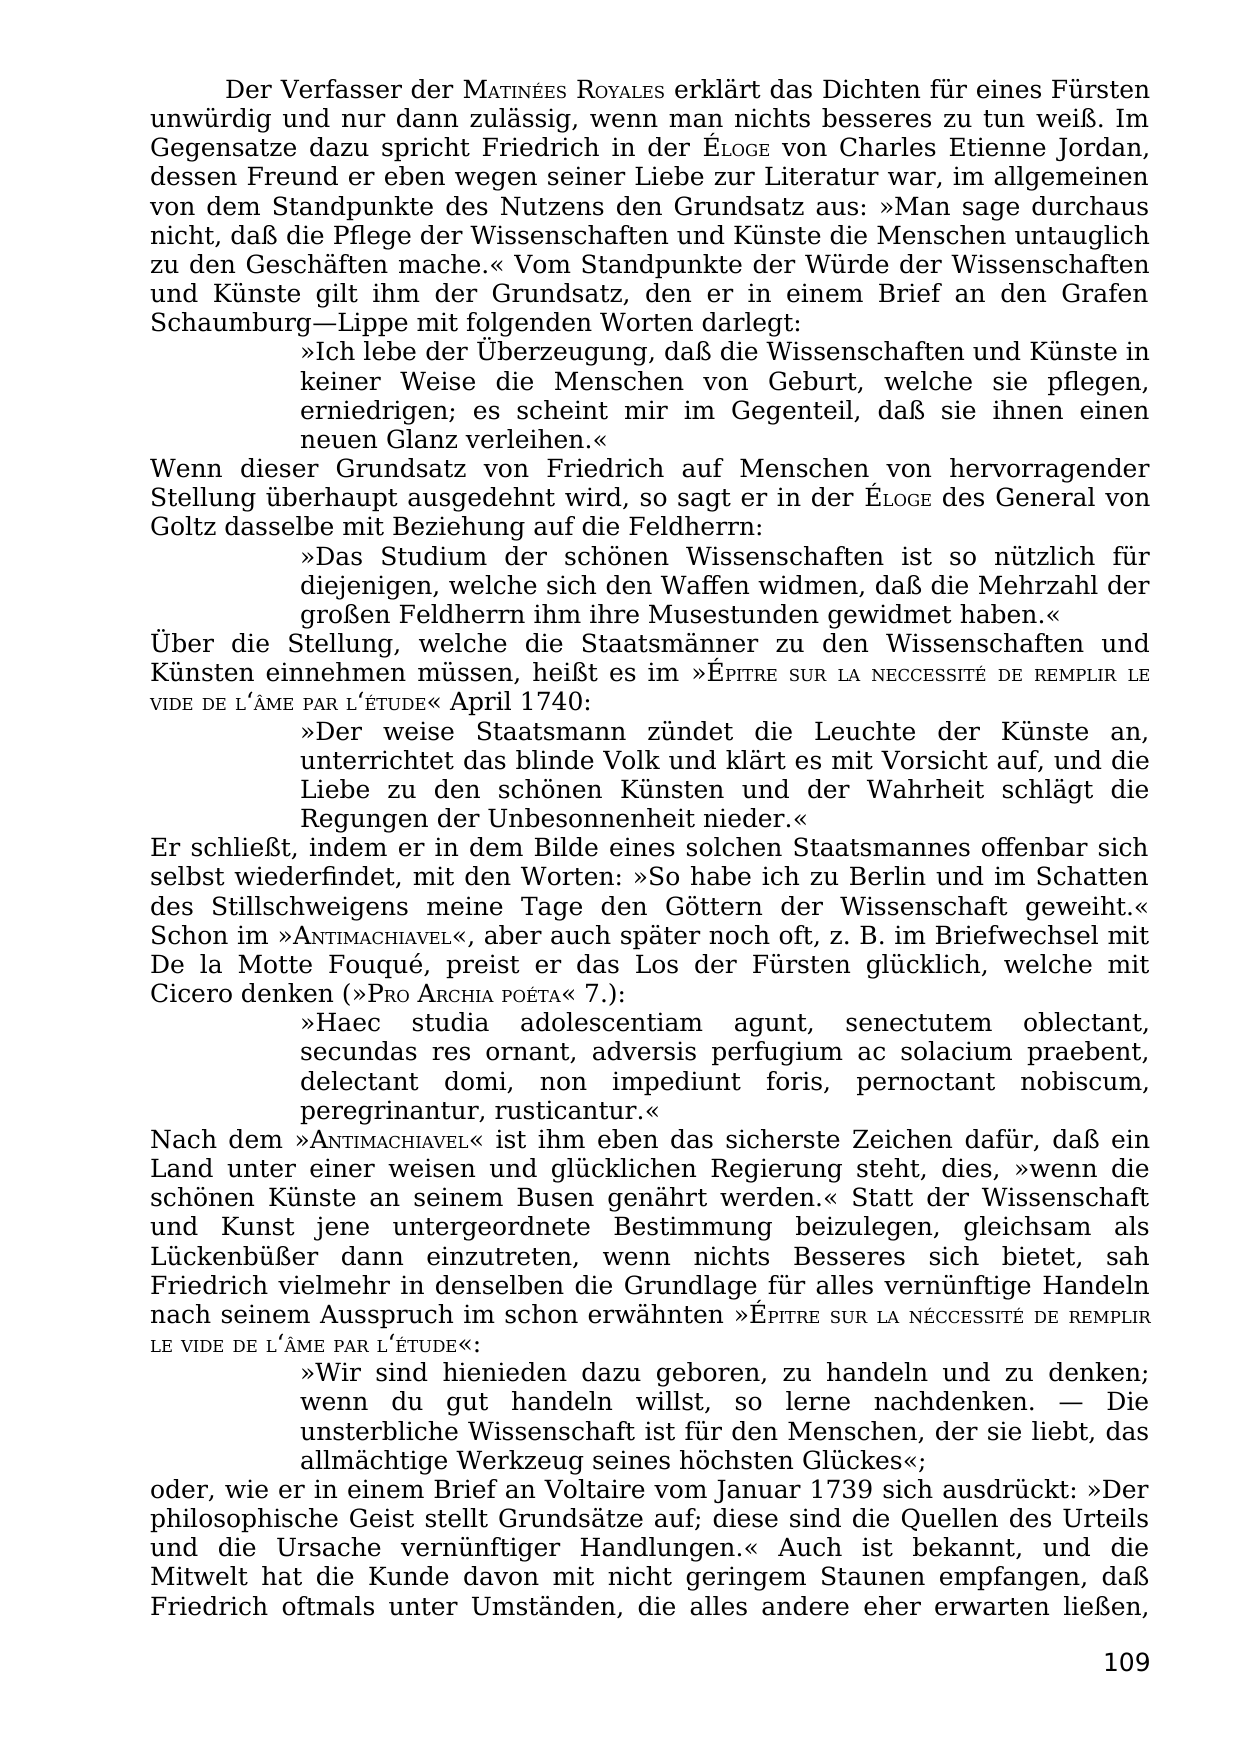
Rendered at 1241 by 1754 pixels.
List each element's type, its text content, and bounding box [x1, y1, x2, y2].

text oder, wie er in einem Brief an Voltaire vom Januar 1739 sich ausdrückt: »Der philosophische Geist stellt Grundsätze auf; diese sind die Quellen des Urteils und die Ursache vernünftiger Handlungen.« Auch ist bekannt, und die Mitwelt hat die Kunde davon mit nicht geringem Staunen empfangen, daß Friedrich oftmals unter Umständen, die alles andere eher erwarten ließen, [150, 1475, 1151, 1621]
text »Haec studia adolescentiam agunt, senectutem oblectant, secundas res ornant, adversis perfugium ac solacium praebent, delectant domi, non impediunt foris, pernoctant nobiscum, peregrinantur, rusticantur.« [300, 1008, 1151, 1125]
text Über die Stellung, welche die Staatsmänner zu den Wissenschaften und Künsten einnehmen müssen, heißt es im »Épitre sur la neccessité de remplir le vide de l‘âme par l‘étude« April 1740: [150, 629, 1151, 717]
text »Ich lebe der Überzeugung, daß die Wissenschaften und Künste in keiner Weise die Menschen von Geburt, welche sie pflegen, erniedrigen; es scheint mir im Gegenteil, daß sie ihnen einen neuen Glanz verleihen.« [300, 337, 1151, 454]
text Wenn dieser Grundsatz von Friedrich auf Menschen von hervorragender Stellung überhaupt ausgedehnt wird, so sagt er in der Éloge des General von Goltz dasselbe mit Beziehung auf die Feldherrn: [150, 454, 1151, 542]
text »Wir sind hienieden dazu geboren, zu handeln und zu denken; wenn du gut handeln willst, so lerne nachdenken. — Die unsterbliche Wissenschaft ist für den Menschen, der sie liebt, das allmächtige Werkzeug seines höchsten Glückes«; [300, 1358, 1151, 1475]
text »Der weise Staatsmann zündet die Leuchte der Künste an, unterrichtet das blinde Volk und klärt es mit Vorsicht auf, und die Liebe zu den schönen Künsten und der Wahrheit schlägt die Regungen der Unbesonnenheit nieder.« [300, 717, 1151, 833]
text »Das Studium der schönen Wissenschaften ist so nützlich für diejenigen, welche sich den Waffen widmen, daß die Mehrzahl der großen Feldherrn ihm ihre Musestunden gewidmet haben.« [300, 542, 1151, 629]
text Der Verfasser der Matinées Royales erklärt das Dichten für eines Fürsten unwürdig und nur dann zulässig, wenn man nichts besseres zu tun weiß. Im Gegensatze dazu spricht Friedrich in der Éloge von Charles Etienne Jordan, dessen Freund er eben wegen seiner Liebe zur Literatur war, im allgemeinen von dem Standpunkte des Nutzens den Grundsatz aus: »Man sage durchaus nicht, daß die Pflege der Wissenschaften und Künste die Menschen untauglich zu den Geschäften mache.« Vom Standpunkte der Würde der Wissenschaften und Künste gilt ihm der Grundsatz, den er in einem Brief an den Grafen Schaumburg—Lippe mit folgenden Worten darlegt: [150, 75, 1151, 337]
text Nach dem »Antimachiavel« ist ihm eben das sicherste Zeichen dafür, daß ein Land unter einer weisen und glücklichen Regierung steht, dies, »wenn die schönen Künste an seinem Busen genährt werden.« Statt der Wissenschaft und Kunst jene untergeordnete Bestimmung beizulegen, gleichsam als Lückenbüßer dann einzutreten, wenn nichts Besseres sich bietet, sah Friedrich vielmehr in denselben die Grundlage für alles vernünftige Handeln nach seinem Ausspruch im schon erwähnten »Épitre sur la néccessité de remplir le vide de l‘âme par l‘étude«: [150, 1125, 1151, 1358]
text Er schließt, indem er in dem Bilde eines solchen Staatsmannes offenbar sich selbst wiederfindet, mit den Worten: »So habe ich zu Berlin und im Schatten des Stillschweigens meine Tage den Göttern der Wissenschaft geweiht.« Schon im »Antimachiavel«, aber auch später noch oft, z. B. im Briefwechsel mit De la Motte Fouqué, preist er das Los der Fürsten glücklich, welche mit Cicero denken (»Pro Archia poéta« 7.): [150, 833, 1151, 1008]
